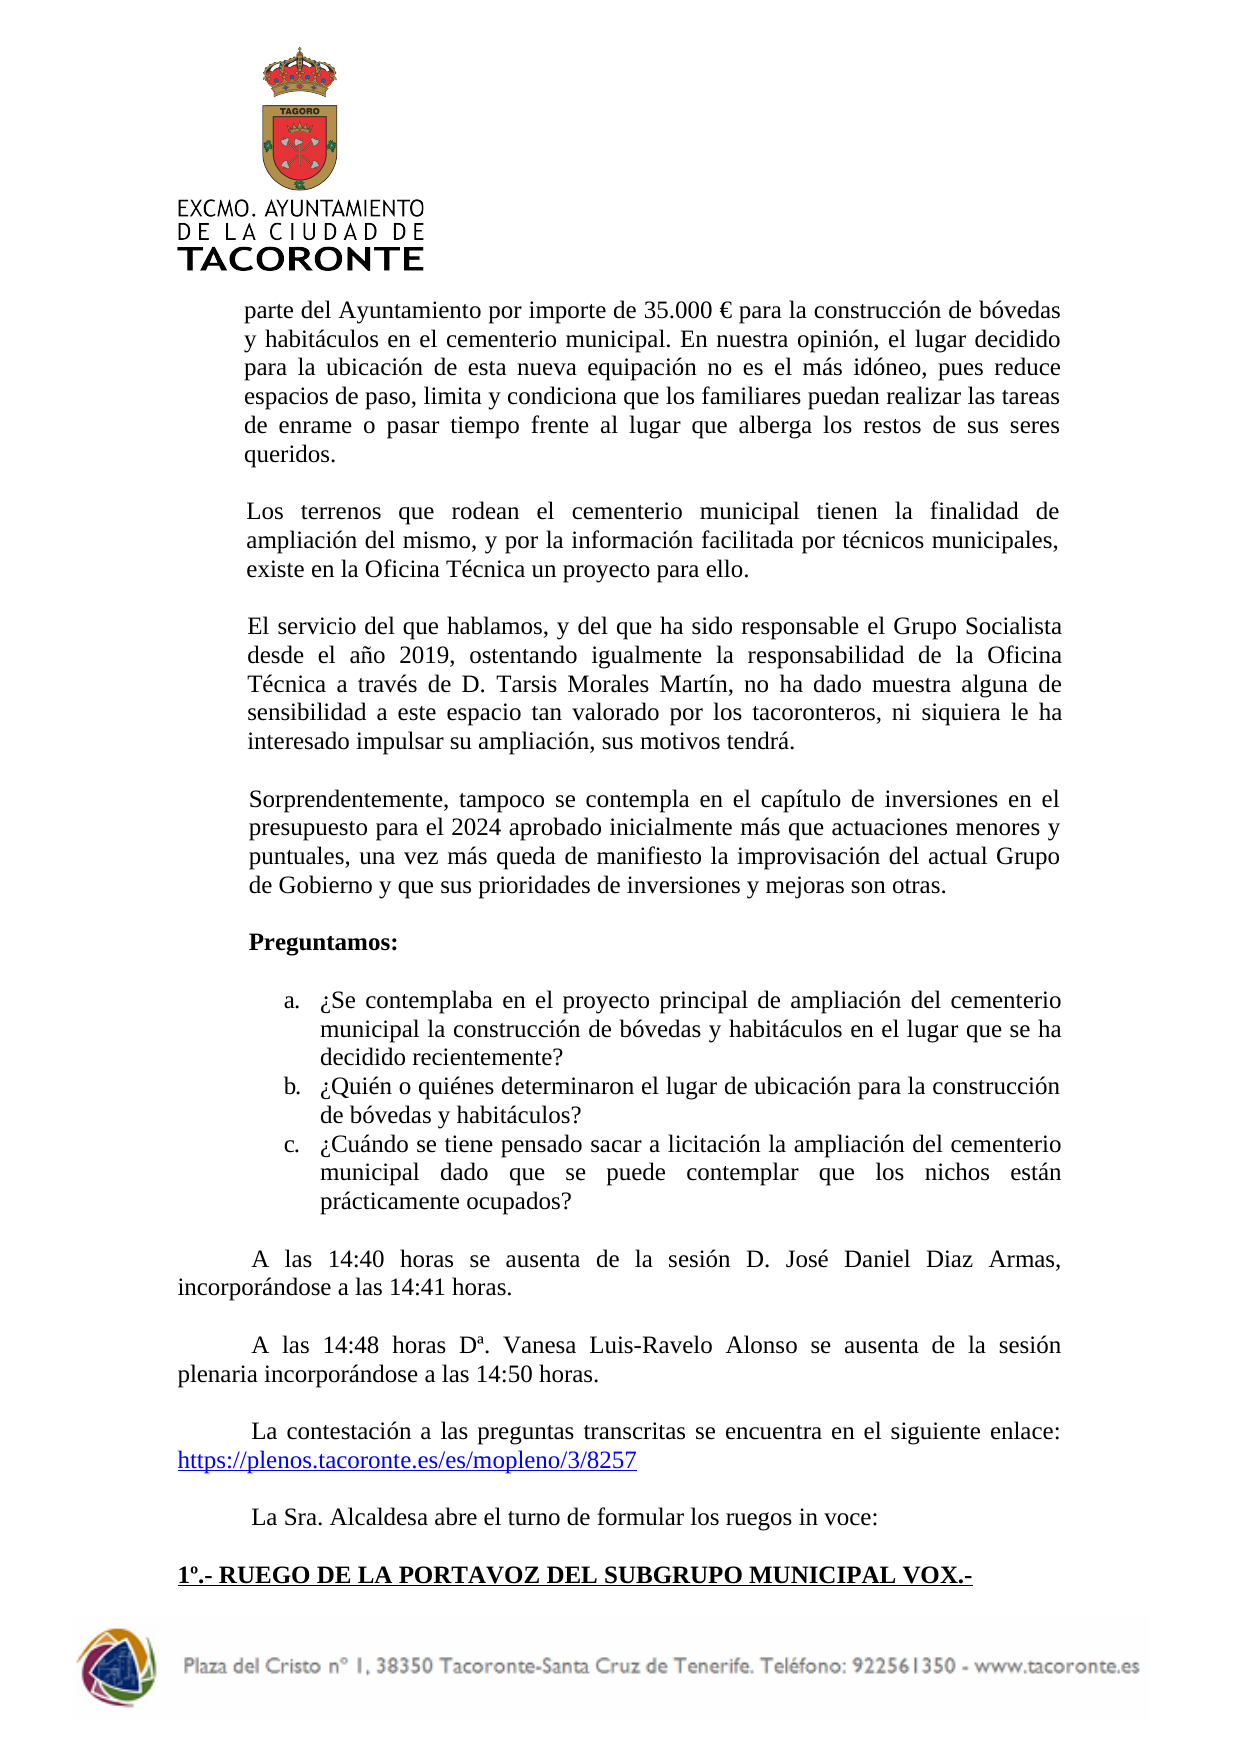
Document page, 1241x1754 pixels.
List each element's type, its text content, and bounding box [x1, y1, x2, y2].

text A las 14:40 horas se ausenta de la sesión D. José Daniel Diaz Armas, incorporándose a las 14:41 horas. [177, 1244, 1062, 1301]
picture [71, 1616, 1150, 1722]
text La Sra. Alcaldesa abre el turno de formular los ruegos in voce: [177, 1502, 1062, 1531]
text b. ¿Quién o quiénes determinaron el lugar de ubicación para la construcción de bóvedas y habitáculos? [284, 1071, 1062, 1129]
text La contestación a las preguntas transcritas se encuentra en el siguiente enlace: https://plenos.tacoronte.es/es/mopleno/3/8257 [177, 1416, 1062, 1474]
text Sorprendentemente, tampoco se contempla en el capítulo de inversiones en el presupuesto para el 2024 aprobado inicialmente más que actuaciones menores y puntuales, una vez más queda de manifiesto la improvisación del actual Grupo de Gobierno y que sus prioridades de inversiones y mejoras son otras. [248, 784, 1061, 899]
text c. ¿Cuándo se tiene pensado sacar a licitación la ampliación del cementerio municipal dado que se puede contemplar que los nichos están prácticamente ocupados? [284, 1129, 1062, 1215]
text parte del Ayuntamiento por importe de 35.000 € para la construcción de bóvedas y habitáculos en el cementerio municipal. En nuestra opinión, el lugar decidido para la ubicación de esta nueva equipación no es el más idóneo, pues reduce espacios de paso, limita y condiciona que los familiares puedan realizar las tareas de enrame o pasar tiempo frente al lugar que alberga los restos de sus seres queridos. [207, 295, 1062, 467]
text El servicio del que hablamos, y del que ha sido responsable el Grupo Socialista desde el año 2019, ostentando igualmente la responsabilidad de la Oficina Técnica a través de D. Tarsis Morales Martín, no ha dado muestra alguna de sensibilidad a este espacio tan valorado por los tacoronteros, ni siquiera le ha interesado impulsar su ampliación, sus motivos tendrá. [247, 611, 1063, 755]
text A las 14:48 horas Dª. Vanesa Luis-Ravelo Alonso se ausenta de la sesión plenaria incorporándose a las 14:50 horas. [177, 1330, 1062, 1387]
text 1º.- RUEGO DE LA PORTAVOZ DEL SUBGRUPO MUNICIPAL VOX.- [177, 1560, 1062, 1589]
text a. ¿Se contemplaba en el proyecto principal de ampliación del cementerio municipal la construcción de bóvedas y habitáculos en el lugar que se ha decidido recientemente? [284, 985, 1062, 1071]
picture [177, 47, 424, 271]
text Los terrenos que rodean el cementerio municipal tienen la finalidad de ampliación del mismo, y por la información facilitada por técnicos municipales, existe en la Oficina Técnica un proyecto para ello. [246, 496, 1060, 582]
text Preguntamos: [248, 927, 1063, 956]
